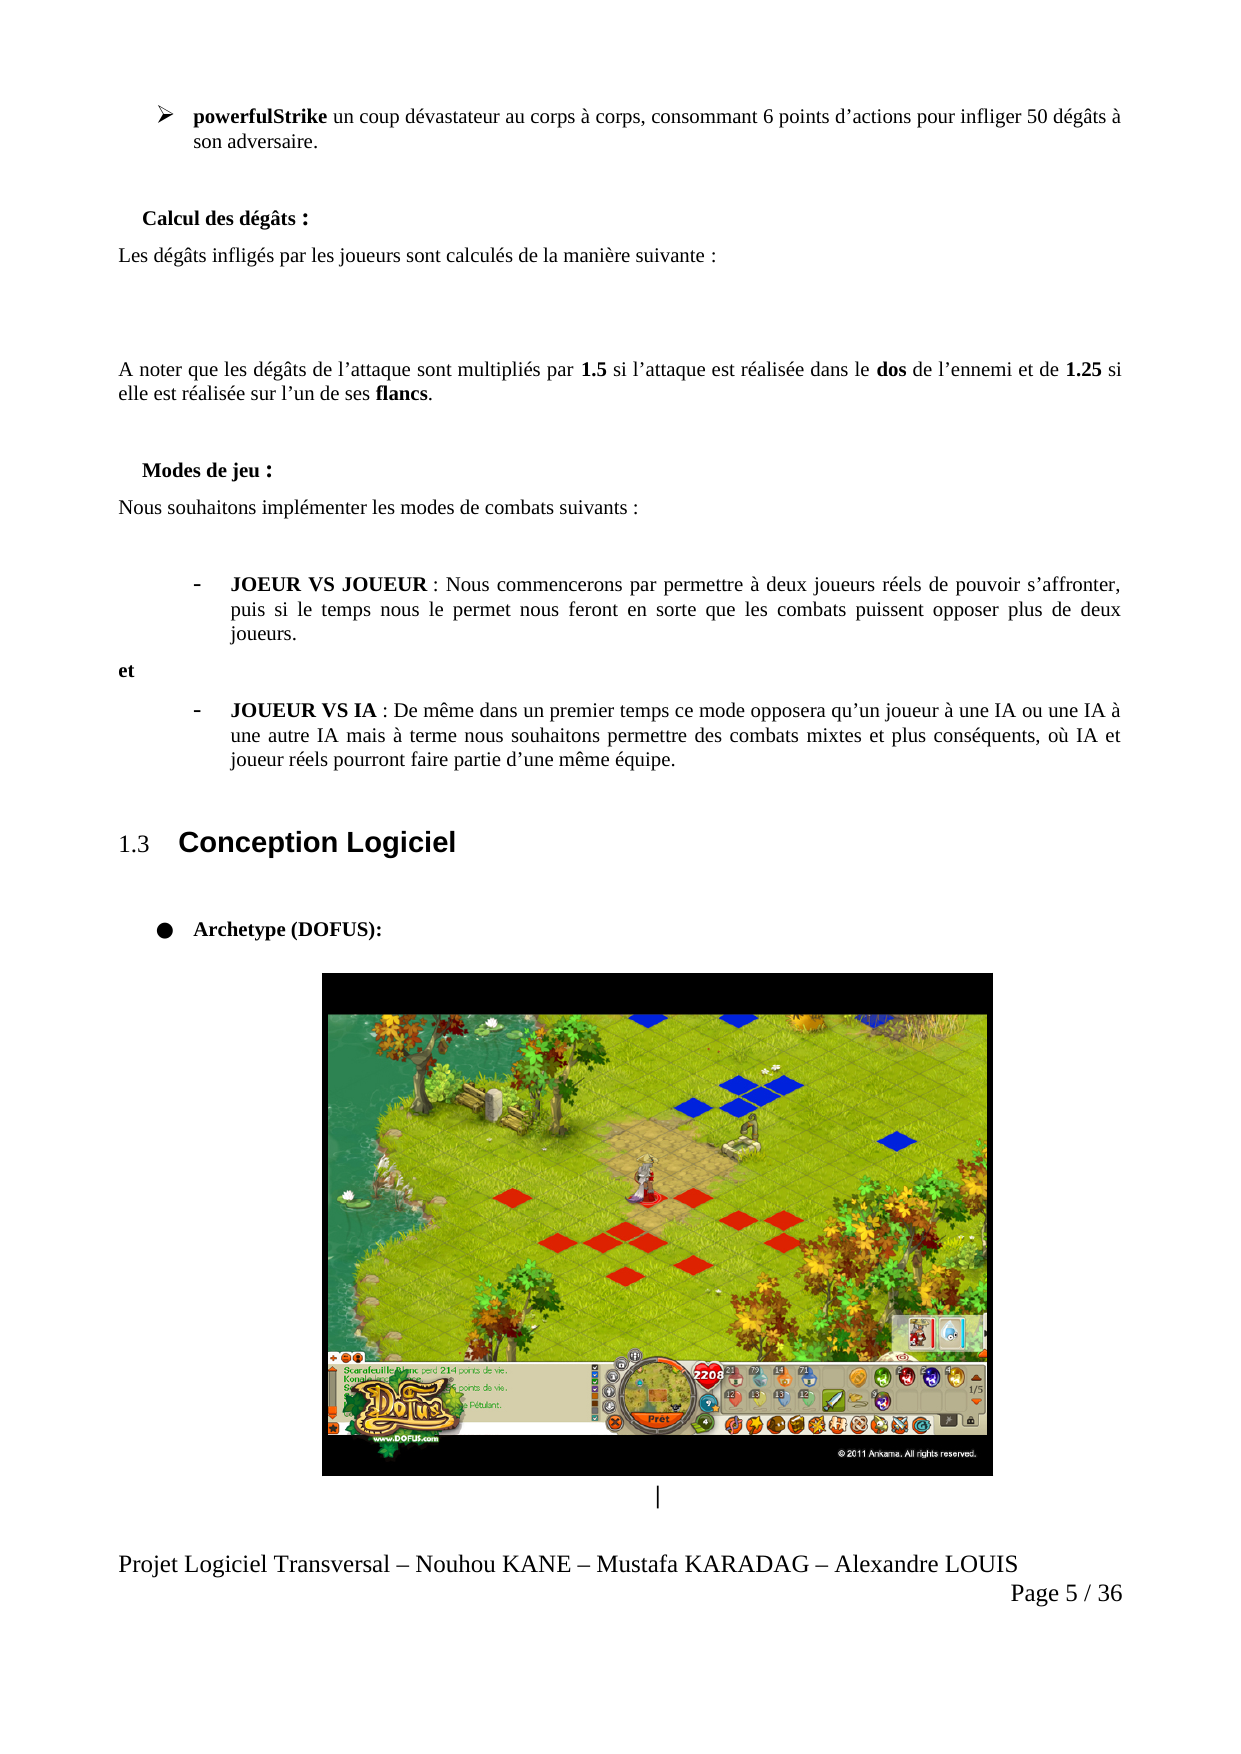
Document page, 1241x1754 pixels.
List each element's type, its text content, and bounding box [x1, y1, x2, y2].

text Modes de jeu : [142, 454, 1122, 483]
text | [193, 1481, 1122, 1509]
text Nous souhaitons implémenter les modes de combats suivants : [118, 495, 1122, 519]
list Conception Logiciel [118, 824, 1122, 858]
list Archetype (DOFUS): [156, 906, 1122, 948]
text et [118, 657, 1122, 682]
list JOUEUR VS IA : De même dans un premier temps ce mode opposera qu’un joueur à une IA ou une IA à une autre IA mais à terme nous souhaitons permettre des combats mixtes et plus conséquents, où IA et joueur réels pourront faire partie d’une même équipe. [193, 694, 1122, 771]
text Les dégâts infligés par les joueurs sont calculés de la manière suivante : [118, 243, 1122, 267]
list JOEUR VS JOUEUR : Nous commencerons par permettre à deux joueurs réels de pouvoir s’affronter, puis si le temps nous le permet nous feront en sorte que les combats puissent opposer plus de deux joueurs. [193, 568, 1122, 645]
text A noter que les dégâts de l’attaque sont multipliés par 1.5 si l’attaque est réalisée dans le dos de l’ennemi et de 1.25 si elle est réalisée sur l’un de ses flancs. [118, 357, 1122, 405]
list powerfulStrike un coup dévastateur au corps à corps, consommant 6 points d’actions pour infliger 50 dégâts à son adversaire. [156, 104, 1122, 153]
text Calcul des dégâts : [118, 202, 1122, 230]
